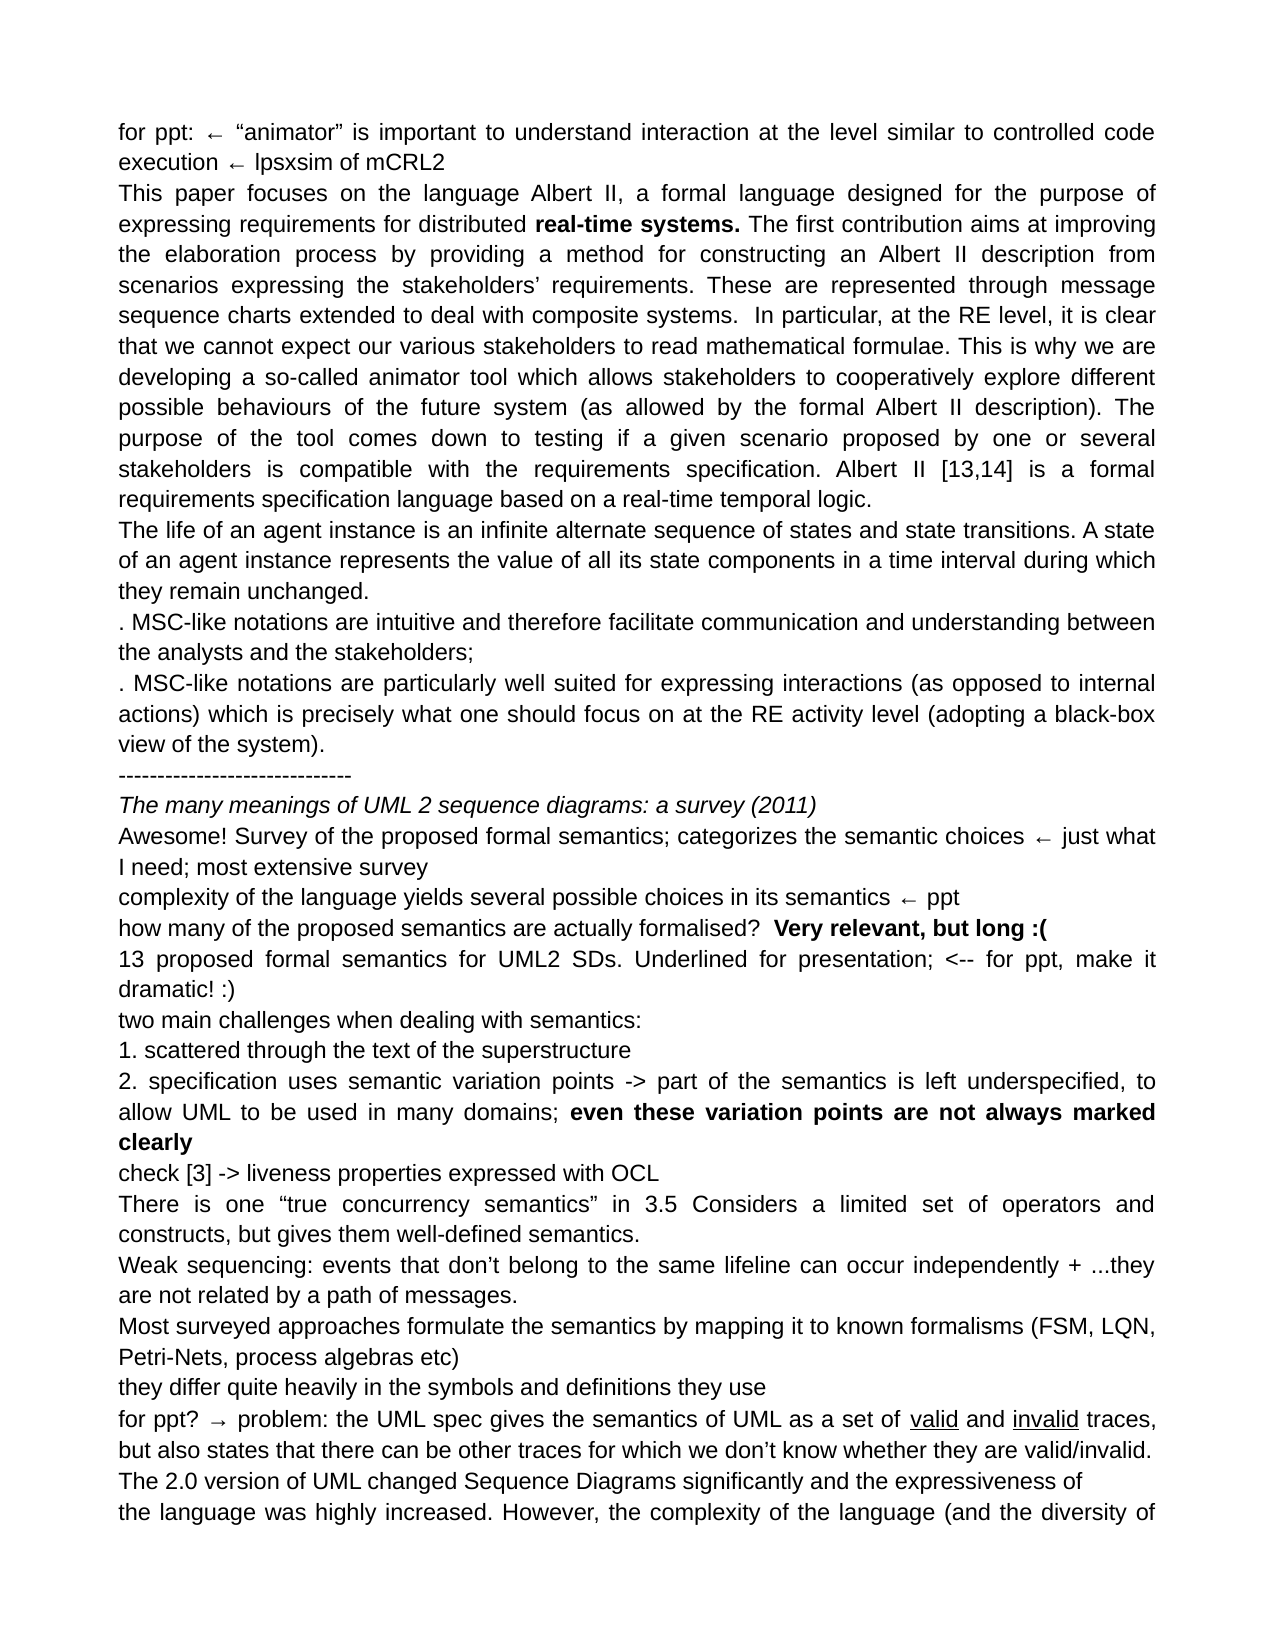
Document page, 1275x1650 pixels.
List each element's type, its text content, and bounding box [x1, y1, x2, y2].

text complexity of the language yields several possible choices in its semantics ← ppt [118, 884, 1157, 911]
text for ppt? → problem: the UML spec gives the semantics of UML as a set of valid and invalid traces, but also states that there can be other traces for which we don’t know whether they are valid/invalid. [118, 1404, 1157, 1464]
text for ppt: ← “animator” is important to understand interaction at the level similar to controlled code execution ← lpsxsim of mCRL2 [118, 118, 1157, 176]
text ------------------------------ [118, 761, 1157, 788]
text The many meanings of UML 2 sequence diagrams: a survey (2011) [118, 792, 1157, 819]
text . MSC-like notations are intuitive and therefore facilitate communication and understanding between the analysts and the stakeholders; [118, 608, 1157, 666]
text The 2.0 version of UML changed Sequence Diagrams significantly and the expressiveness of [118, 1467, 1157, 1494]
text two main challenges when dealing with semantics: [118, 1006, 1157, 1033]
text 13 proposed formal semantics for UML2 SDs. Underlined for presentation; <-- for ppt, make it dramatic! :) [118, 945, 1157, 1002]
text . MSC-like notations are particularly well suited for expressing interactions (as opposed to internal actions) which is precisely what one should focus on at the RE activity level (adopting a black-box view of the system). [118, 669, 1157, 757]
text 1. scattered through the text of the superstructure [118, 1037, 1157, 1064]
text The life of an agent instance is an infinite alternate sequence of states and state transitions. A state of an agent instance represents the value of all its state components in a time interval during which they remain unchanged. [118, 516, 1157, 604]
text they differ quite heavily in the symbols and definitions they use [118, 1374, 1157, 1401]
text how many of the proposed semantics are actually formalised? Very relevant, but long :( [118, 914, 1157, 941]
text Most surveyed approaches formulate the semantics by mapping it to known formalisms (FSM, LQN, Petri-Nets, process algebras etc) [118, 1312, 1157, 1370]
text the language was highly increased. However, the complexity of the language (and the diversity of [118, 1498, 1157, 1525]
text Awesome! Survey of the proposed formal semantics; categorizes the semantic choices ← just what I need; most extensive survey [118, 822, 1157, 880]
text This paper focuses on the language Albert II, a formal language designed for the purpose of expressing requirements for distributed real-time systems. The first contribution aims at improving the elaboration process by providing a method for constructing an Albert II description from scenarios expressing the stakeholders’ requirements. These are represented through message sequence charts extended to deal with composite systems. In particular, at the RE level, it is clear that we cannot expect our various stakeholders to read mathematical formulae. This is why we are developing a so-called animator tool which allows stakeholders to cooperatively explore different possible behaviours of the future system (as allowed by the formal Albert II description). The purpose of the tool comes down to testing if a given scenario proposed by one or several stakeholders is compatible with the requirements specification. Albert II [13,14] is a formal requirements specification language based on a real-time temporal logic. [118, 179, 1157, 512]
text Weak sequencing: events that don’t belong to the same lifeline can occur independently + ...they are not related by a path of messages. [118, 1251, 1157, 1309]
text 2. specification uses semantic variation points -> part of the semantics is left underspecified, to allow UML to be used in many domains; even these variation points are not always marked clearly [118, 1067, 1157, 1156]
text There is one “true concurrency semantics” in 3.5 Considers a limited set of operators and constructs, but gives them well-defined semantics. [118, 1190, 1157, 1247]
text check [3] -> liveness properties expressed with OCL [118, 1159, 1157, 1186]
